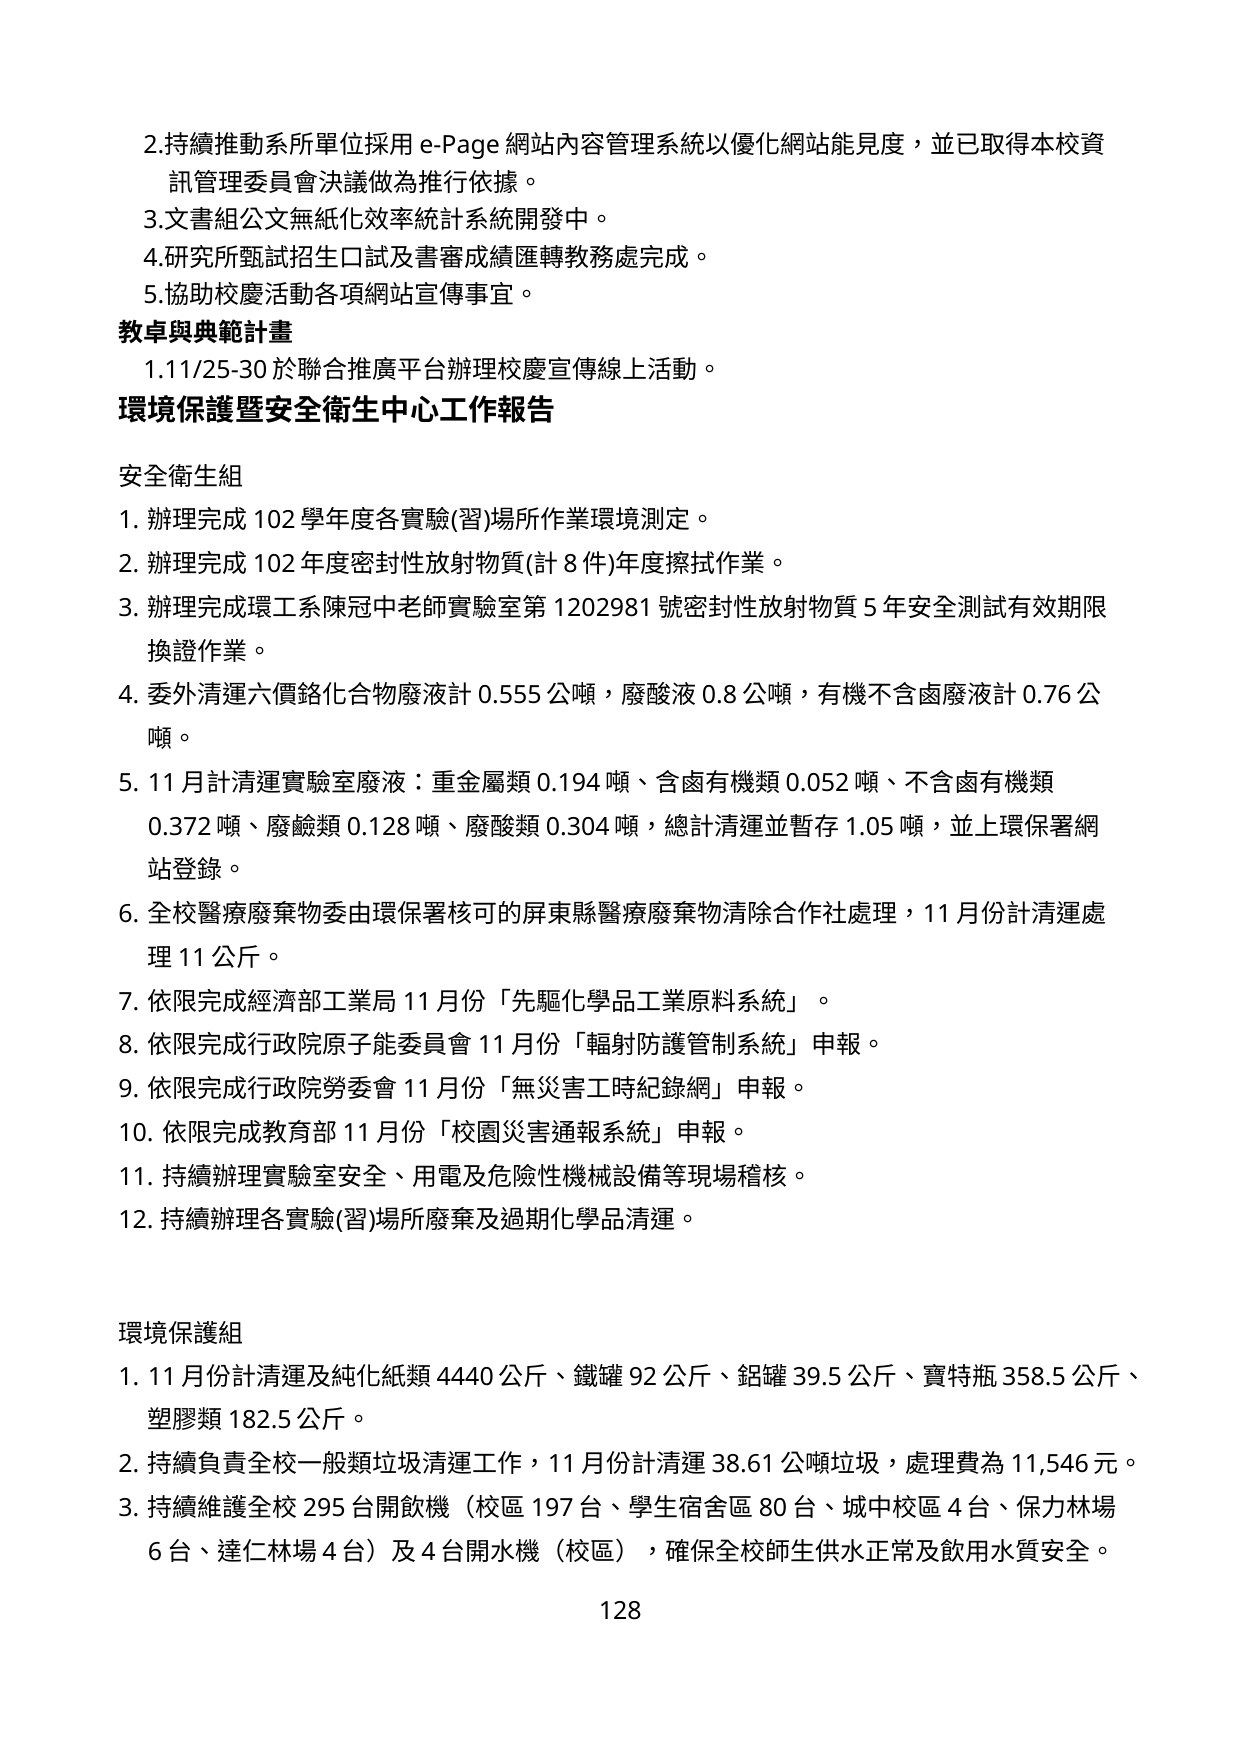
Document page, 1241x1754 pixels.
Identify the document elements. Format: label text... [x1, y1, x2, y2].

text 教卓與典範計畫 [118, 312, 1122, 349]
list 持續辦理實驗室安全、用電及危險性機械設備等現場稽核。 [118, 1150, 1122, 1194]
list 11月份計清運及純化紙類4440公斤、鐵罐92公斤、鋁罐39.5公斤、寶特瓶358.5公斤、塑膠類182.5公斤。 [118, 1350, 1122, 1437]
list 持續負責全校一般類垃圾清運工作，11月份計清運38.61公噸垃圾，處理費為11,546元。 [118, 1437, 1122, 1481]
list 全校醫療廢棄物委由環保署核可的屏東縣醫療廢棄物清除合作社處理，11月份計清運處理11公斤。 [118, 887, 1122, 975]
list 依限完成行政院原子能委員會11月份「輻射防護管制系統」申報。 [118, 1019, 1122, 1062]
text 環境保護暨安全衛生中心工作報告 [118, 387, 1122, 429]
list 持續辦理各實驗(習)場所廢棄及過期化學品清運。 [118, 1194, 1122, 1237]
text 環境保護組 [118, 1312, 1122, 1350]
list 辦理完成環工系陳冠中老師實驗室第1202981號密封性放射物質5年安全測試有效期限換證作業。 [118, 581, 1122, 669]
text 安全衛生組 [118, 450, 1122, 494]
text 3.文書組公文無紙化效率統計系統開發中。 [118, 199, 1122, 237]
list 持續維護全校295台開飲機（校區197台、學生宿舍區80台、城中校區4台、保力林場6台、達仁林場4台）及4台開水機（校區），確保全校師生供水正常及飲用水質安全。 [118, 1481, 1122, 1569]
text 4.研究所甄試招生口試及書審成績匯轉教務處完成。 [118, 237, 1122, 274]
list 依限完成經濟部工業局11月份「先驅化學品工業原料系統」。 [118, 975, 1122, 1019]
list 11月計清運實驗室廢液：重金屬類0.194噸、含鹵有機類0.052噸、不含鹵有機類0.372噸、廢鹼類0.128噸、廢酸類0.304噸，總計清運並暫存1.05噸，並上環保署網站登錄。 [118, 756, 1122, 887]
list 委外清運六價鉻化合物廢液計0.555公噸，廢酸液0.8公噸，有機不含鹵廢液計0.76公噸。 [118, 669, 1122, 756]
list 依限完成行政院勞委會11月份「無災害工時紀錄網」申報。 [118, 1062, 1122, 1106]
list 依限完成教育部11月份「校園災害通報系統」申報。 [118, 1106, 1122, 1150]
text 2.持續推動系所單位採用e-Page網站內容管理系統以優化網站能見度，並已取得本校資訊管理委員會決議做為推行依據。 [143, 124, 1122, 199]
list 辦理完成102學年度各實驗(習)場所作業環境測定。 [118, 494, 1122, 537]
text 1.11/25-30於聯合推廣平台辦理校慶宣傳線上活動。 [118, 349, 1122, 387]
list 辦理完成102年度密封性放射物質(計8件)年度擦拭作業。 [118, 537, 1122, 581]
text 5.協助校慶活動各項網站宣傳事宜。 [118, 274, 1122, 312]
